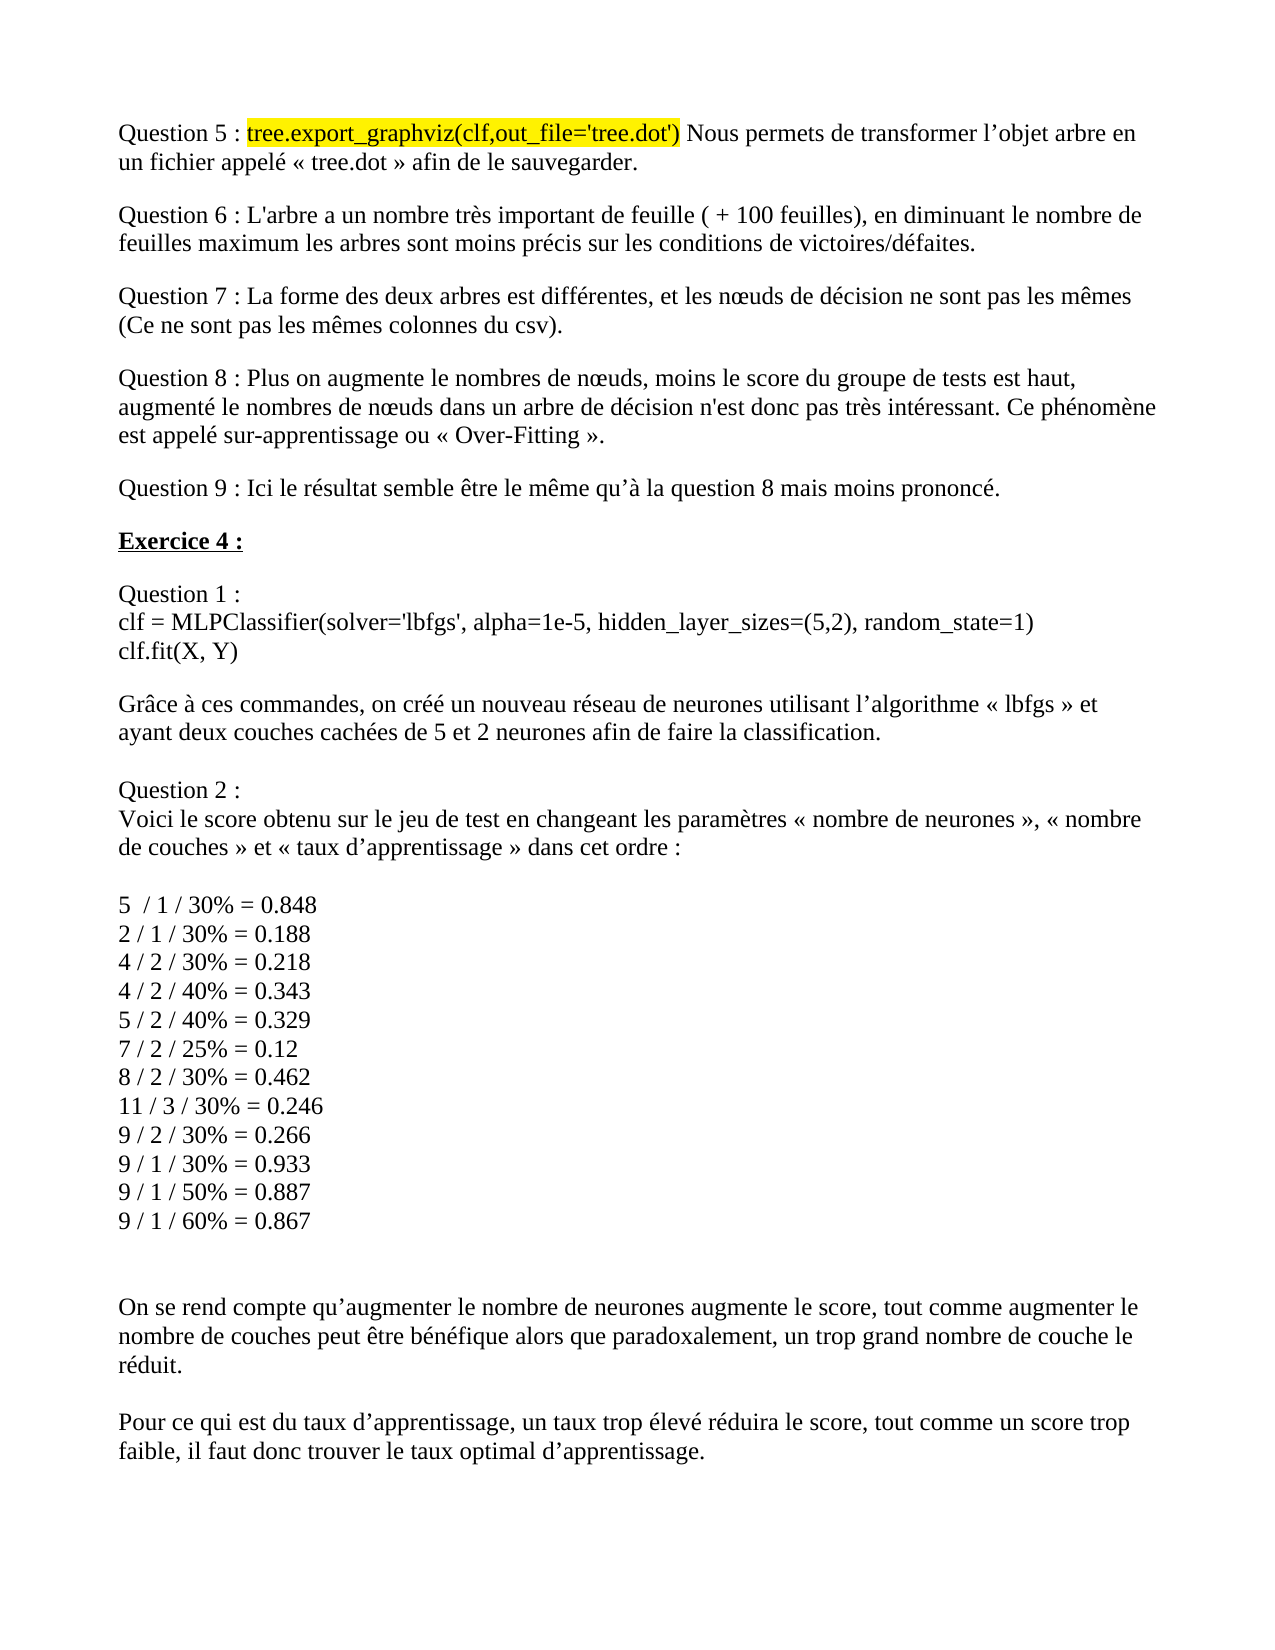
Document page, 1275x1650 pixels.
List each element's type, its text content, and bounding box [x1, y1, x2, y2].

text On se rend compte qu’augmenter le nombre de neurones augmente le score, tout comme augmenter le nombre de couches peut être bénéfique alors que paradoxalement, un trop grand nombre de couche le réduit. [118, 1292, 1157, 1379]
text Question 9 : Ici le résultat semble être le même qu’à la question 8 mais moins prononcé. [118, 473, 1157, 502]
text 4 / 2 / 30% = 0.218 [118, 947, 1157, 976]
text Voici le score obtenu sur le jeu de test en changeant les paramètres « nombre de neurones », « nombre de couches » et « taux d’apprentissage » dans cet ordre : [118, 804, 1157, 861]
text Question 5 : tree.export_graphviz(clf,out_file='tree.dot') Nous permets de transformer l’objet arbre en un fichier appelé « tree.dot » afin de le sauvegarder. [118, 118, 1157, 176]
text 7 / 2 / 25% = 0.12 [118, 1034, 1157, 1062]
text 9 / 1 / 60% = 0.867 [118, 1206, 1157, 1235]
text 5 / 2 / 40% = 0.329 [118, 1005, 1157, 1034]
text 11 / 3 / 30% = 0.246 [118, 1091, 1157, 1120]
text Grâce à ces commandes, on créé un nouveau réseau de neurones utilisant l’algorithme « lbfgs » et ayant deux couches cachées de 5 et 2 neurones afin de faire la classification. [118, 689, 1157, 746]
text Question 1 : [118, 579, 1157, 607]
text Exercice 4 : [118, 526, 1157, 555]
text 2 / 1 / 30% = 0.188 [118, 919, 1157, 947]
text clf.fit(X, Y) [118, 636, 1157, 665]
text Question 7 : La forme des deux arbres est différentes, et les nœuds de décision ne sont pas les mêmes (Ce ne sont pas les mêmes colonnes du csv). [118, 281, 1157, 339]
text 9 / 1 / 50% = 0.887 [118, 1177, 1157, 1206]
text Pour ce qui est du taux d’apprentissage, un taux trop élevé réduira le score, tout comme un score trop faible, il faut donc trouver le taux optimal d’apprentissage. [118, 1407, 1157, 1465]
text Question 8 : Plus on augmente le nombres de nœuds, moins le score du groupe de tests est haut, augmenté le nombres de nœuds dans un arbre de décision n'est donc pas très intéressant. Ce phénomène est appelé sur-apprentissage ou « Over-Fitting ». [118, 363, 1157, 449]
text 4 / 2 / 40% = 0.343 [118, 976, 1157, 1005]
text Question 2 : [118, 775, 1157, 804]
text 9 / 2 / 30% = 0.266 [118, 1120, 1157, 1149]
text 9 / 1 / 30% = 0.933 [118, 1149, 1157, 1177]
text Question 6 : L'arbre a un nombre très important de feuille ( + 100 feuilles), en diminuant le nombre de feuilles maximum les arbres sont moins précis sur les conditions de victoires/défaites. [118, 200, 1157, 257]
text clf = MLPClassifier(solver='lbfgs', alpha=1e-5, hidden_layer_sizes=(5,2), random_state=1) [118, 607, 1157, 636]
text 5 / 1 / 30% = 0.848 [118, 890, 1157, 919]
text 8 / 2 / 30% = 0.462 [118, 1062, 1157, 1091]
